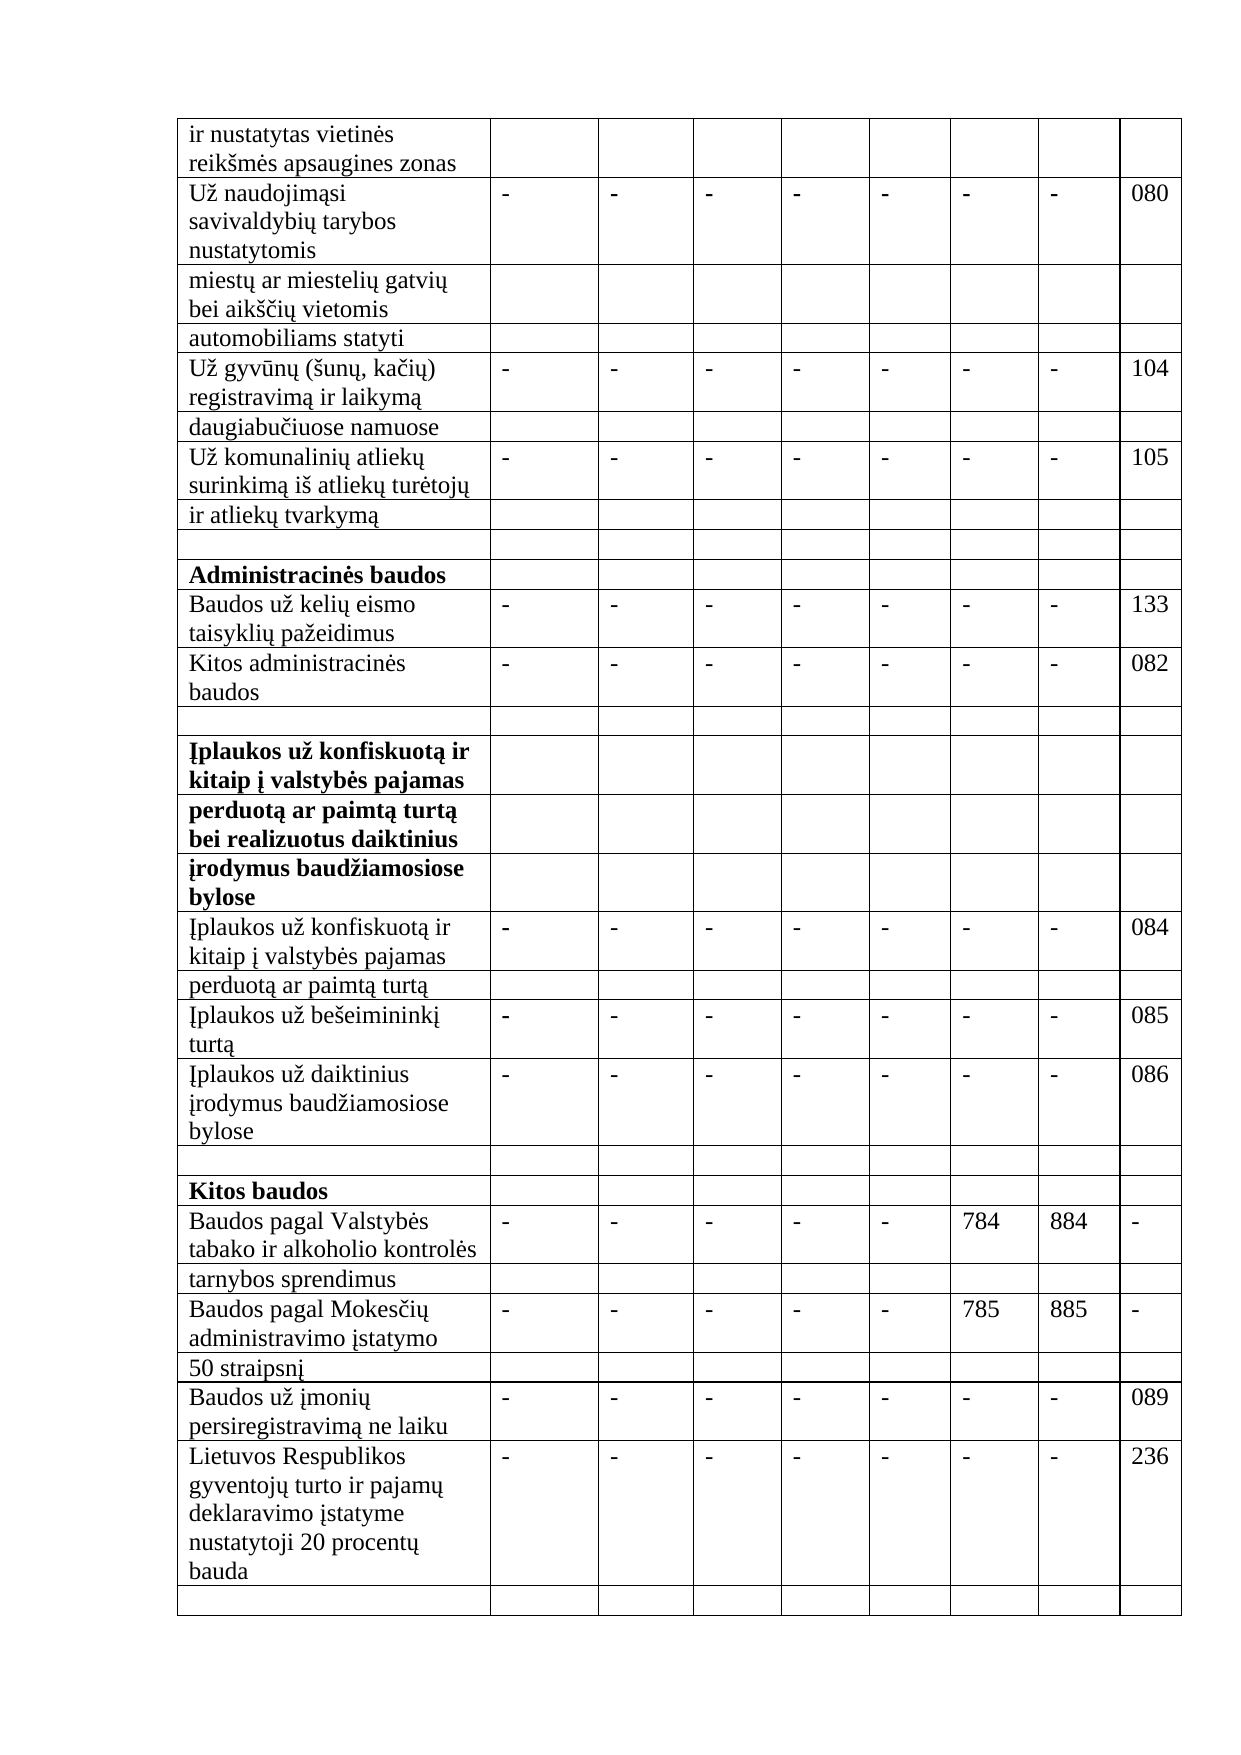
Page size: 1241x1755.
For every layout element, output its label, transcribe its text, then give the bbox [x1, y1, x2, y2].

table_cell [599, 265, 693, 322]
table_cell - [694, 590, 781, 647]
table_cell [599, 971, 693, 999]
table_cell - [1121, 1206, 1181, 1263]
table_cell - [870, 1294, 950, 1352]
table_cell [599, 500, 693, 529]
table_cell - [599, 648, 693, 706]
table_cell 105 [1121, 442, 1181, 499]
table_cell [1121, 854, 1181, 911]
table_cell [1039, 795, 1119, 852]
table_cell - [870, 442, 950, 499]
table_cell [870, 265, 950, 322]
table_cell [951, 560, 1038, 588]
table_cell 085 [1121, 1000, 1181, 1058]
table_cell - [870, 1059, 950, 1145]
table_cell [491, 1586, 598, 1614]
table_cell Baudos už įmonių persiregistravimą ne laiku [178, 1383, 490, 1440]
table_cell [1121, 707, 1181, 735]
table_cell įrodymus baudžiamosiose bylose [178, 854, 490, 911]
table_cell - [599, 353, 693, 411]
table_cell [782, 854, 869, 911]
table_cell - [870, 353, 950, 411]
table_cell - [694, 1059, 781, 1145]
table_cell Už komunalinių atliekų surinkimą iš atliekų turėtojų [178, 442, 490, 499]
table_cell [491, 736, 598, 794]
table_cell [870, 707, 950, 735]
table_cell [1039, 1353, 1119, 1381]
table_cell [491, 119, 598, 177]
table_cell - [951, 648, 1038, 706]
table_cell [694, 795, 781, 852]
table_cell perduotą ar paimtą turtą [178, 971, 490, 999]
table_cell - [694, 442, 781, 499]
table_cell [1039, 119, 1119, 177]
table_cell [870, 412, 950, 441]
table_cell - [599, 1441, 693, 1585]
table_cell 785 [951, 1294, 1038, 1352]
table_cell - [1039, 1441, 1119, 1585]
table_cell [1039, 1586, 1119, 1614]
table_cell [694, 324, 781, 352]
table_cell - [951, 912, 1038, 969]
table_cell - [599, 178, 693, 264]
table_cell Baudos pagal Mokesčių administravimo įstatymo [178, 1294, 490, 1352]
table_cell Įplaukos už bešeimininkį turtą [178, 1000, 490, 1058]
table_cell - [694, 1000, 781, 1058]
table_cell [951, 1264, 1038, 1293]
table_cell [491, 1353, 598, 1381]
table_cell [782, 1176, 869, 1205]
table_cell [491, 324, 598, 352]
table_cell [870, 736, 950, 794]
table_cell [491, 854, 598, 911]
table_cell [870, 1353, 950, 1381]
table_cell - [599, 1059, 693, 1145]
table_cell [694, 736, 781, 794]
table_cell - [491, 442, 598, 499]
table_cell Kitos baudos [178, 1176, 490, 1205]
table_cell [1039, 971, 1119, 999]
table_cell [1039, 1146, 1119, 1175]
table_cell [694, 412, 781, 441]
table_cell Už naudojimąsi savivaldybių tarybos nustatytomis [178, 178, 490, 264]
table_cell - [782, 1206, 869, 1263]
table_cell - [694, 1383, 781, 1440]
table_cell [694, 1146, 781, 1175]
table_cell 884 [1039, 1206, 1119, 1263]
table_cell [178, 1146, 490, 1175]
table_cell - [782, 442, 869, 499]
table_cell [599, 1586, 693, 1614]
table_cell [694, 530, 781, 559]
table_cell - [782, 1383, 869, 1440]
table_cell [782, 1264, 869, 1293]
table_cell [1039, 1176, 1119, 1205]
table_cell ir atliekų tvarkymą [178, 500, 490, 529]
table_cell - [951, 1441, 1038, 1585]
table_cell [694, 1264, 781, 1293]
table_cell - [1121, 1294, 1181, 1352]
table_cell [1039, 324, 1119, 352]
table_cell [1121, 412, 1181, 441]
table_cell [951, 971, 1038, 999]
table_cell - [1039, 1383, 1119, 1440]
table_cell [599, 412, 693, 441]
table_cell Įplaukos už daiktinius įrodymus baudžiamosiose bylose [178, 1059, 490, 1145]
table_cell [951, 795, 1038, 852]
table_cell [1121, 795, 1181, 852]
table_cell [694, 265, 781, 322]
table_cell [1121, 1146, 1181, 1175]
table_cell [870, 530, 950, 559]
table_cell [951, 530, 1038, 559]
table_cell - [782, 912, 869, 969]
table_cell [694, 854, 781, 911]
table_cell [178, 707, 490, 735]
table_cell - [491, 1294, 598, 1352]
table_cell [870, 324, 950, 352]
table_cell [870, 1146, 950, 1175]
table_cell [694, 560, 781, 588]
table_cell [782, 1353, 869, 1381]
table_cell [491, 971, 598, 999]
table_cell - [599, 590, 693, 647]
table_cell [694, 707, 781, 735]
table_cell 084 [1121, 912, 1181, 969]
table_cell [491, 530, 598, 559]
table_cell [491, 1176, 598, 1205]
table_cell - [1039, 178, 1119, 264]
table_cell [1121, 736, 1181, 794]
table_cell - [870, 912, 950, 969]
table_cell [1121, 1176, 1181, 1205]
table_cell - [951, 590, 1038, 647]
table_cell - [491, 1441, 598, 1585]
table_cell [694, 1353, 781, 1381]
table_cell Įplaukos už konfiskuotą ir kitaip į valstybės pajamas [178, 912, 490, 969]
table_cell [782, 1146, 869, 1175]
table_cell 784 [951, 1206, 1038, 1263]
table_cell [782, 707, 869, 735]
table_cell [178, 530, 490, 559]
table_cell [782, 795, 869, 852]
table_cell [951, 119, 1038, 177]
table_cell 50 straipsnį [178, 1353, 490, 1381]
table_cell [870, 119, 950, 177]
table_cell 086 [1121, 1059, 1181, 1145]
table_cell [1039, 412, 1119, 441]
table_cell - [491, 1059, 598, 1145]
table_cell - [694, 1294, 781, 1352]
table_cell - [782, 648, 869, 706]
table_cell - [694, 648, 781, 706]
table_cell - [870, 590, 950, 647]
table_cell [491, 707, 598, 735]
table_cell 133 [1121, 590, 1181, 647]
table_cell - [782, 590, 869, 647]
table_cell [870, 560, 950, 588]
table_cell - [694, 912, 781, 969]
table_cell - [491, 648, 598, 706]
table_cell [178, 1586, 490, 1614]
table_cell miestų ar miestelių gatvių bei aikščių vietomis [178, 265, 490, 322]
table_cell 885 [1039, 1294, 1119, 1352]
table_cell [599, 1353, 693, 1381]
table_cell [1121, 560, 1181, 588]
table_cell - [951, 353, 1038, 411]
table_cell - [599, 442, 693, 499]
table_cell - [782, 1000, 869, 1058]
table_cell [951, 1353, 1038, 1381]
table_cell [599, 1146, 693, 1175]
table_cell - [694, 1441, 781, 1585]
table_cell Įplaukos už konfiskuotą ir kitaip į valstybės pajamas [178, 736, 490, 794]
table_cell Už gyvūnų (šunų, kačių) registravimą ir laikymą [178, 353, 490, 411]
table_cell [694, 1176, 781, 1205]
table_cell - [1039, 353, 1119, 411]
table_cell - [951, 1059, 1038, 1145]
table_cell [599, 119, 693, 177]
table_cell [599, 530, 693, 559]
table_cell [951, 324, 1038, 352]
table_cell [1121, 119, 1181, 177]
table_cell [1039, 560, 1119, 588]
table_cell [782, 1586, 869, 1614]
table_cell tarnybos sprendimus [178, 1264, 490, 1293]
table_cell - [491, 178, 598, 264]
table_cell [491, 500, 598, 529]
table_cell - [1039, 442, 1119, 499]
table_cell [1121, 1353, 1181, 1381]
table_cell perduotą ar paimtą turtą bei realizuotus daiktinius [178, 795, 490, 852]
table_cell - [599, 1206, 693, 1263]
table_cell [491, 1264, 598, 1293]
table_cell - [1039, 912, 1119, 969]
table_cell - [782, 1441, 869, 1585]
table_cell [782, 530, 869, 559]
table_cell [491, 265, 598, 322]
table_cell Lietuvos Respublikos gyventojų turto ir pajamų deklaravimo įstatyme nustatytoji 20 procentų bauda [178, 1441, 490, 1585]
table_cell [491, 560, 598, 588]
table_cell - [491, 1000, 598, 1058]
table_cell [1039, 500, 1119, 529]
table_cell [694, 500, 781, 529]
table_cell [951, 1586, 1038, 1614]
table_cell - [870, 1383, 950, 1440]
table_cell [782, 971, 869, 999]
table_cell [951, 1146, 1038, 1175]
table_cell [599, 736, 693, 794]
table_cell [1121, 971, 1181, 999]
table_cell - [491, 353, 598, 411]
table_cell - [782, 1294, 869, 1352]
table_cell - [870, 178, 950, 264]
table_cell - [870, 1000, 950, 1058]
table_cell - [1039, 1000, 1119, 1058]
table_cell - [951, 1000, 1038, 1058]
table_cell [951, 1176, 1038, 1205]
table_cell [1121, 500, 1181, 529]
table_cell [694, 1586, 781, 1614]
table_cell [1039, 265, 1119, 322]
table_cell Administracinės baudos [178, 560, 490, 588]
table_cell - [1039, 1059, 1119, 1145]
table_cell [1121, 265, 1181, 322]
table_cell [599, 560, 693, 588]
table_cell [694, 971, 781, 999]
table_cell [951, 707, 1038, 735]
table_cell - [951, 178, 1038, 264]
table_cell [599, 854, 693, 911]
table_cell - [870, 1441, 950, 1585]
table_cell - [1039, 590, 1119, 647]
table_cell 080 [1121, 178, 1181, 264]
table_cell [1039, 854, 1119, 911]
table_cell [599, 1176, 693, 1205]
table_cell - [599, 1000, 693, 1058]
table_cell 236 [1121, 1441, 1181, 1585]
table_cell [599, 795, 693, 852]
table_cell [599, 324, 693, 352]
table_cell [870, 795, 950, 852]
table_cell Baudos pagal Valstybės tabako ir alkoholio kontrolės [178, 1206, 490, 1263]
table_cell - [491, 590, 598, 647]
table_cell [1039, 707, 1119, 735]
table_cell [599, 707, 693, 735]
table_cell [491, 412, 598, 441]
table_cell [599, 1264, 693, 1293]
table_cell - [870, 648, 950, 706]
table_cell [1121, 1586, 1181, 1614]
table_cell [951, 736, 1038, 794]
table_cell [782, 500, 869, 529]
table_cell - [599, 912, 693, 969]
table_cell - [1039, 648, 1119, 706]
table_cell Kitos administracinės baudos [178, 648, 490, 706]
table_cell - [782, 178, 869, 264]
table_cell [870, 1176, 950, 1205]
table_cell - [694, 1206, 781, 1263]
table_cell [1039, 1264, 1119, 1293]
table_cell - [951, 1383, 1038, 1440]
table_cell [870, 500, 950, 529]
table_cell ir nustatytas vietinės reikšmės apsaugines zonas [178, 119, 490, 177]
table_cell - [782, 1059, 869, 1145]
table_cell [782, 265, 869, 322]
table_cell - [694, 353, 781, 411]
table_cell [1121, 1264, 1181, 1293]
table_cell [1039, 530, 1119, 559]
table_cell [951, 265, 1038, 322]
table_cell [491, 1146, 598, 1175]
table_cell - [870, 1206, 950, 1263]
table_cell daugiabučiuose namuose [178, 412, 490, 441]
table_cell [951, 412, 1038, 441]
table_cell [1039, 736, 1119, 794]
table_cell [870, 971, 950, 999]
table_cell [1121, 530, 1181, 559]
table_cell [782, 412, 869, 441]
table_cell [870, 1586, 950, 1614]
table_cell [870, 854, 950, 911]
table_cell [782, 119, 869, 177]
table_cell - [491, 912, 598, 969]
table_cell 104 [1121, 353, 1181, 411]
table_cell [782, 324, 869, 352]
table_cell - [599, 1383, 693, 1440]
table_cell - [491, 1383, 598, 1440]
table_cell [1121, 324, 1181, 352]
table_cell 089 [1121, 1383, 1181, 1440]
table_cell - [782, 353, 869, 411]
table_cell [782, 560, 869, 588]
table_cell [951, 500, 1038, 529]
table_cell - [951, 442, 1038, 499]
table_cell - [491, 1206, 598, 1263]
table_cell automobiliams statyti [178, 324, 490, 352]
table_cell [870, 1264, 950, 1293]
table_cell [951, 854, 1038, 911]
table_cell - [599, 1294, 693, 1352]
table_cell [491, 795, 598, 852]
table_cell Baudos už kelių eismo taisyklių pažeidimus [178, 590, 490, 647]
table_cell 082 [1121, 648, 1181, 706]
table_cell - [694, 178, 781, 264]
table_cell [782, 736, 869, 794]
table_cell [694, 119, 781, 177]
